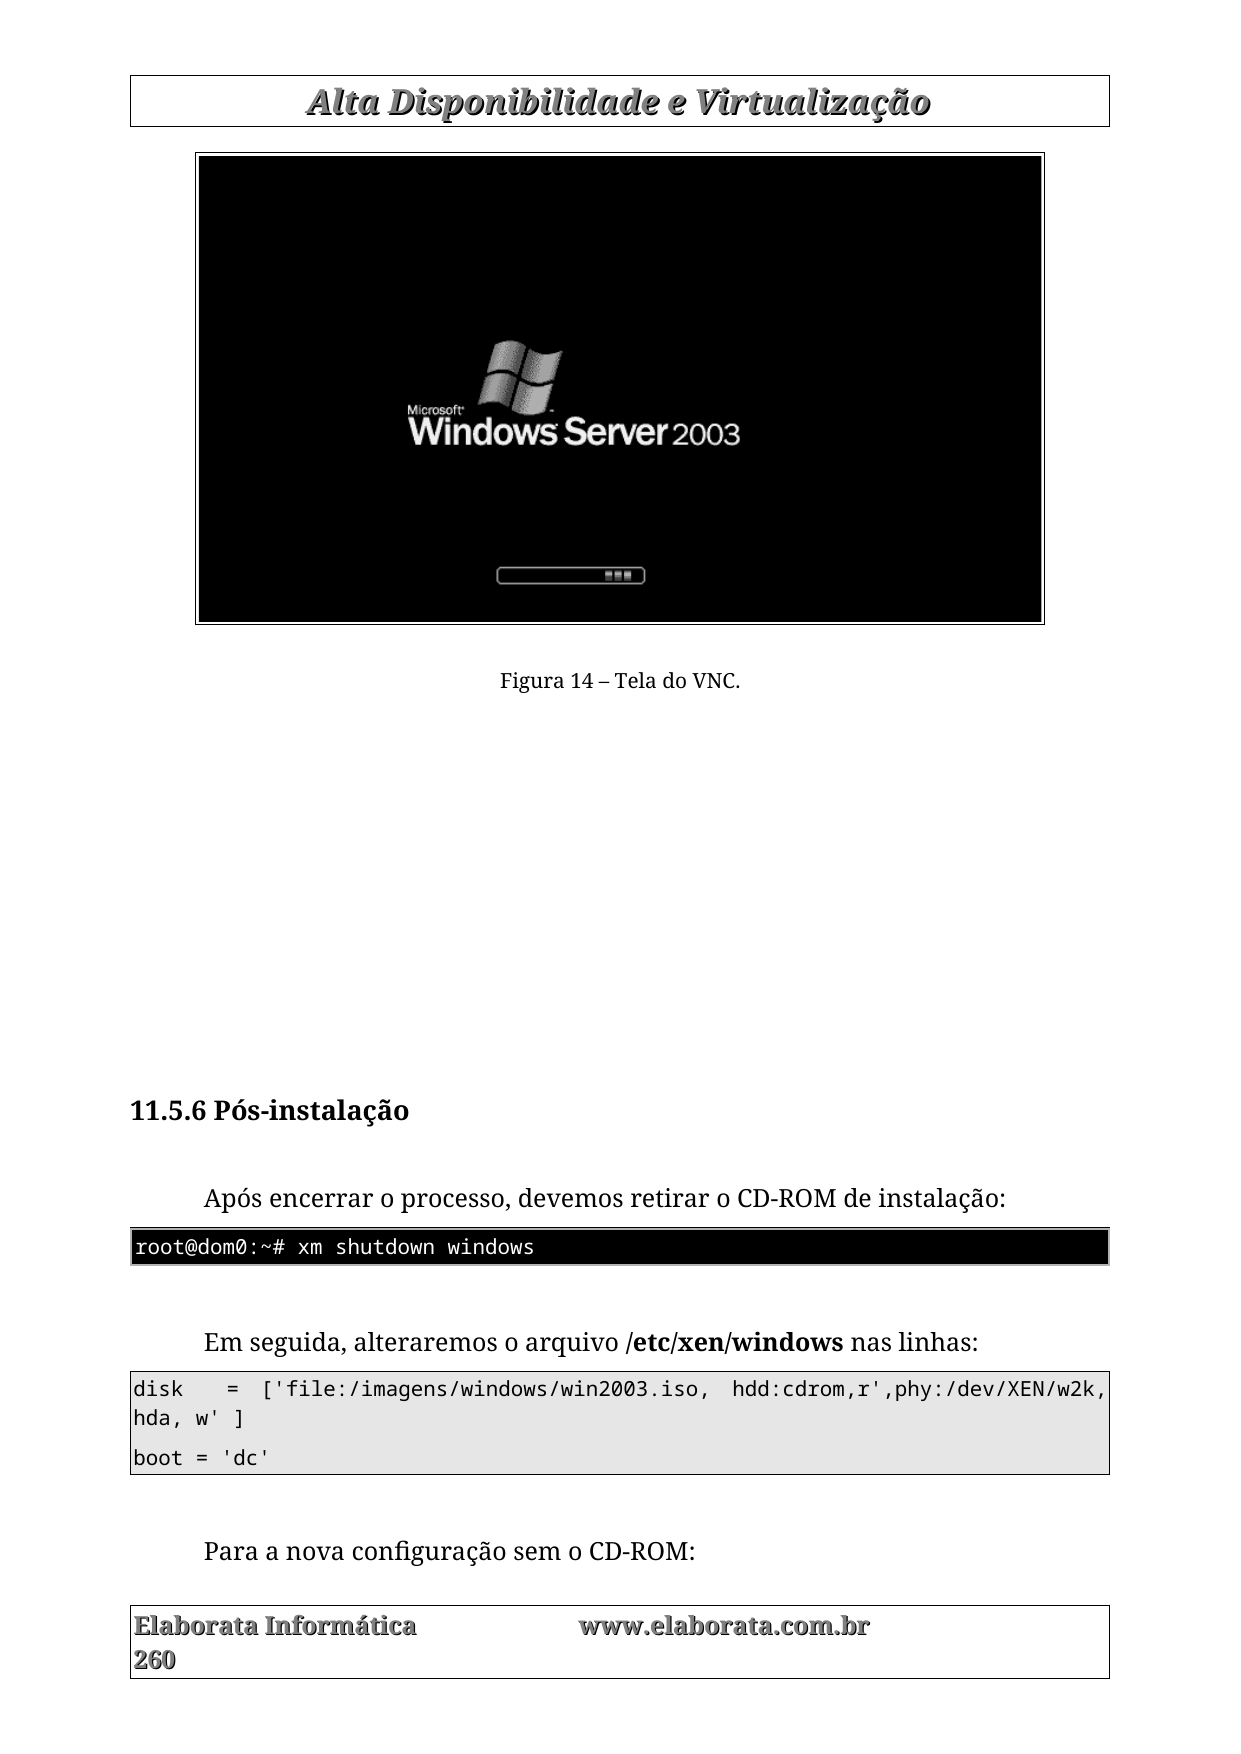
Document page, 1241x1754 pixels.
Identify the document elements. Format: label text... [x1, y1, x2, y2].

text Para a nova configuração sem o CD-ROM: [130, 1534, 1110, 1568]
text Figura 14 – Tela do VNC. [130, 666, 1110, 695]
subtitle Pós-instalação [130, 1091, 1110, 1128]
text Após encerrar o processo, devemos retirar o CD-ROM de instalação: [130, 1181, 1110, 1215]
text boot = 'dc' [131, 1440, 1109, 1474]
text disk = ['file:/imagens/windows/win2003.iso, hdd:cdrom,r',phy:/dev/XEN/w2k, hda, w' ] [131, 1372, 1109, 1431]
text Em seguida, alteraremos o arquivo /etc/xen/windows nas linhas: [130, 1325, 1110, 1359]
text root@dom0:~# xm shutdown windows [132, 1230, 1108, 1264]
